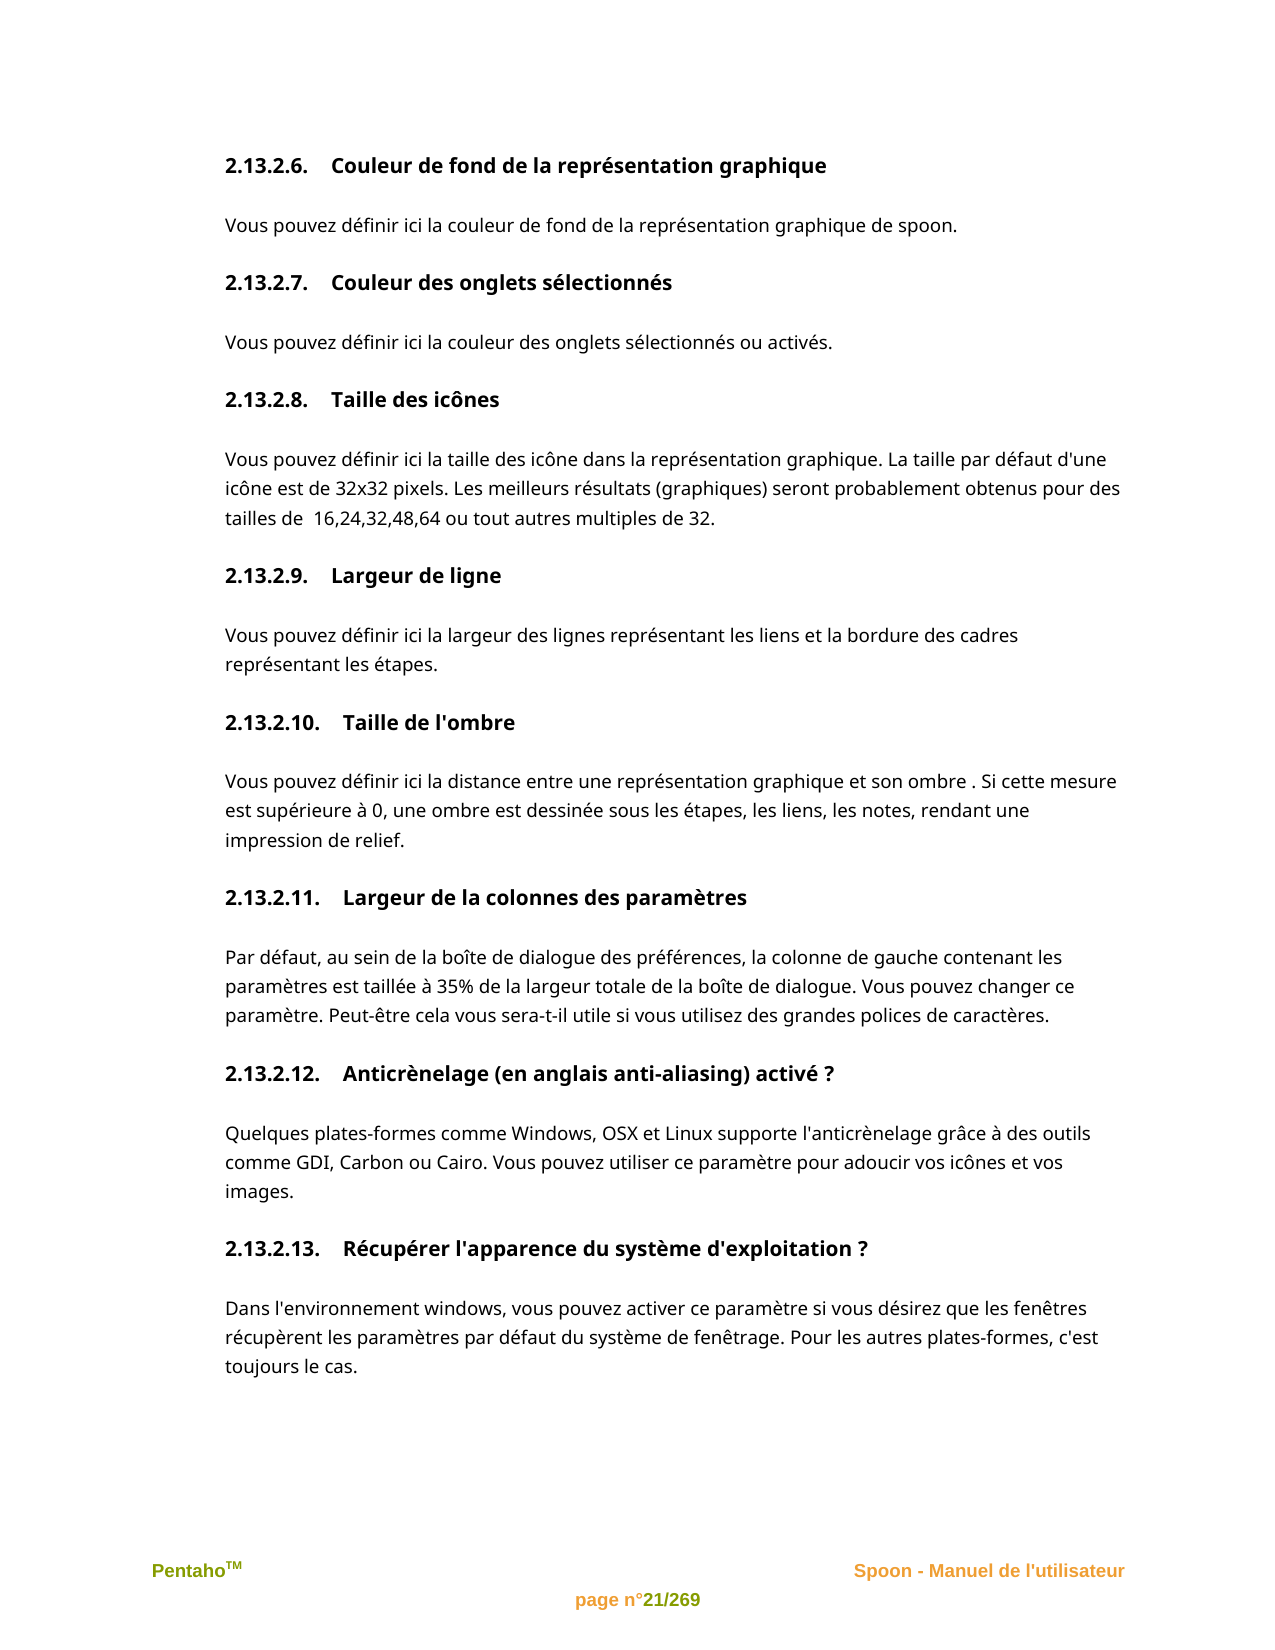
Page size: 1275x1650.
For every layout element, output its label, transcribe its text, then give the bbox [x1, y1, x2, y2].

subtitle Largeur de la colonnes des paramètres [225, 882, 1125, 911]
subtitle Couleur de fond de la représentation graphique [225, 150, 1125, 179]
subtitle Taille des icônes [225, 384, 1125, 414]
text Vous pouvez définir ici la taille des icône dans la représentation graphique. La taille par défaut d'une icône est de 32x32 pixels. Les meilleurs résultats (graphiques) seront probablement obtenus pour des tailles de 16,24,32,48,64 ou tout autres multiples de 32. [225, 443, 1125, 531]
subtitle Taille de l'ombre [225, 707, 1125, 736]
subtitle Largeur de ligne [225, 560, 1125, 589]
text Vous pouvez définir ici la largeur des lignes représentant les liens et la bordure des cadres représentant les étapes. [225, 619, 1125, 677]
text Vous pouvez définir ici la couleur des onglets sélectionnés ou activés. [225, 326, 1125, 355]
text Quelques plates-formes comme Windows, OSX et Linux supporte l'anticrènelage grâce à des outils comme GDI, Carbon ou Cairo. Vous pouvez utiliser ce paramètre pour adoucir vos icônes et vos images. [225, 1117, 1125, 1204]
text Vous pouvez définir ici la couleur de fond de la représentation graphique de spoon. [225, 209, 1125, 238]
text Par défaut, au sein de la boîte de dialogue des préférences, la colonne de gauche contenant les paramètres est taillée à 35% de la largeur totale de la boîte de dialogue. Vous pouvez changer ce paramètre. Peut-être cela vous sera-t-il utile si vous utilisez des grandes polices de caractères. [225, 941, 1125, 1028]
subtitle Couleur des onglets sélectionnés [225, 267, 1125, 296]
text Vous pouvez définir ici la distance entre une représentation graphique et son ombre . Si cette mesure est supérieure à 0, une ombre est dessinée sous les étapes, les liens, les notes, rendant une impression de relief. [225, 765, 1125, 853]
text Dans l'environnement windows, vous pouvez activer ce paramètre si vous désirez que les fenêtres récupèrent les paramètres par défaut du système de fenêtrage. Pour les autres plates-formes, c'est toujours le cas. [225, 1292, 1125, 1380]
subtitle Récupérer l'apparence du système d'exploitation ? [225, 1233, 1125, 1263]
subtitle Anticrènelage (en anglais anti-aliasing) activé ? [225, 1058, 1125, 1087]
